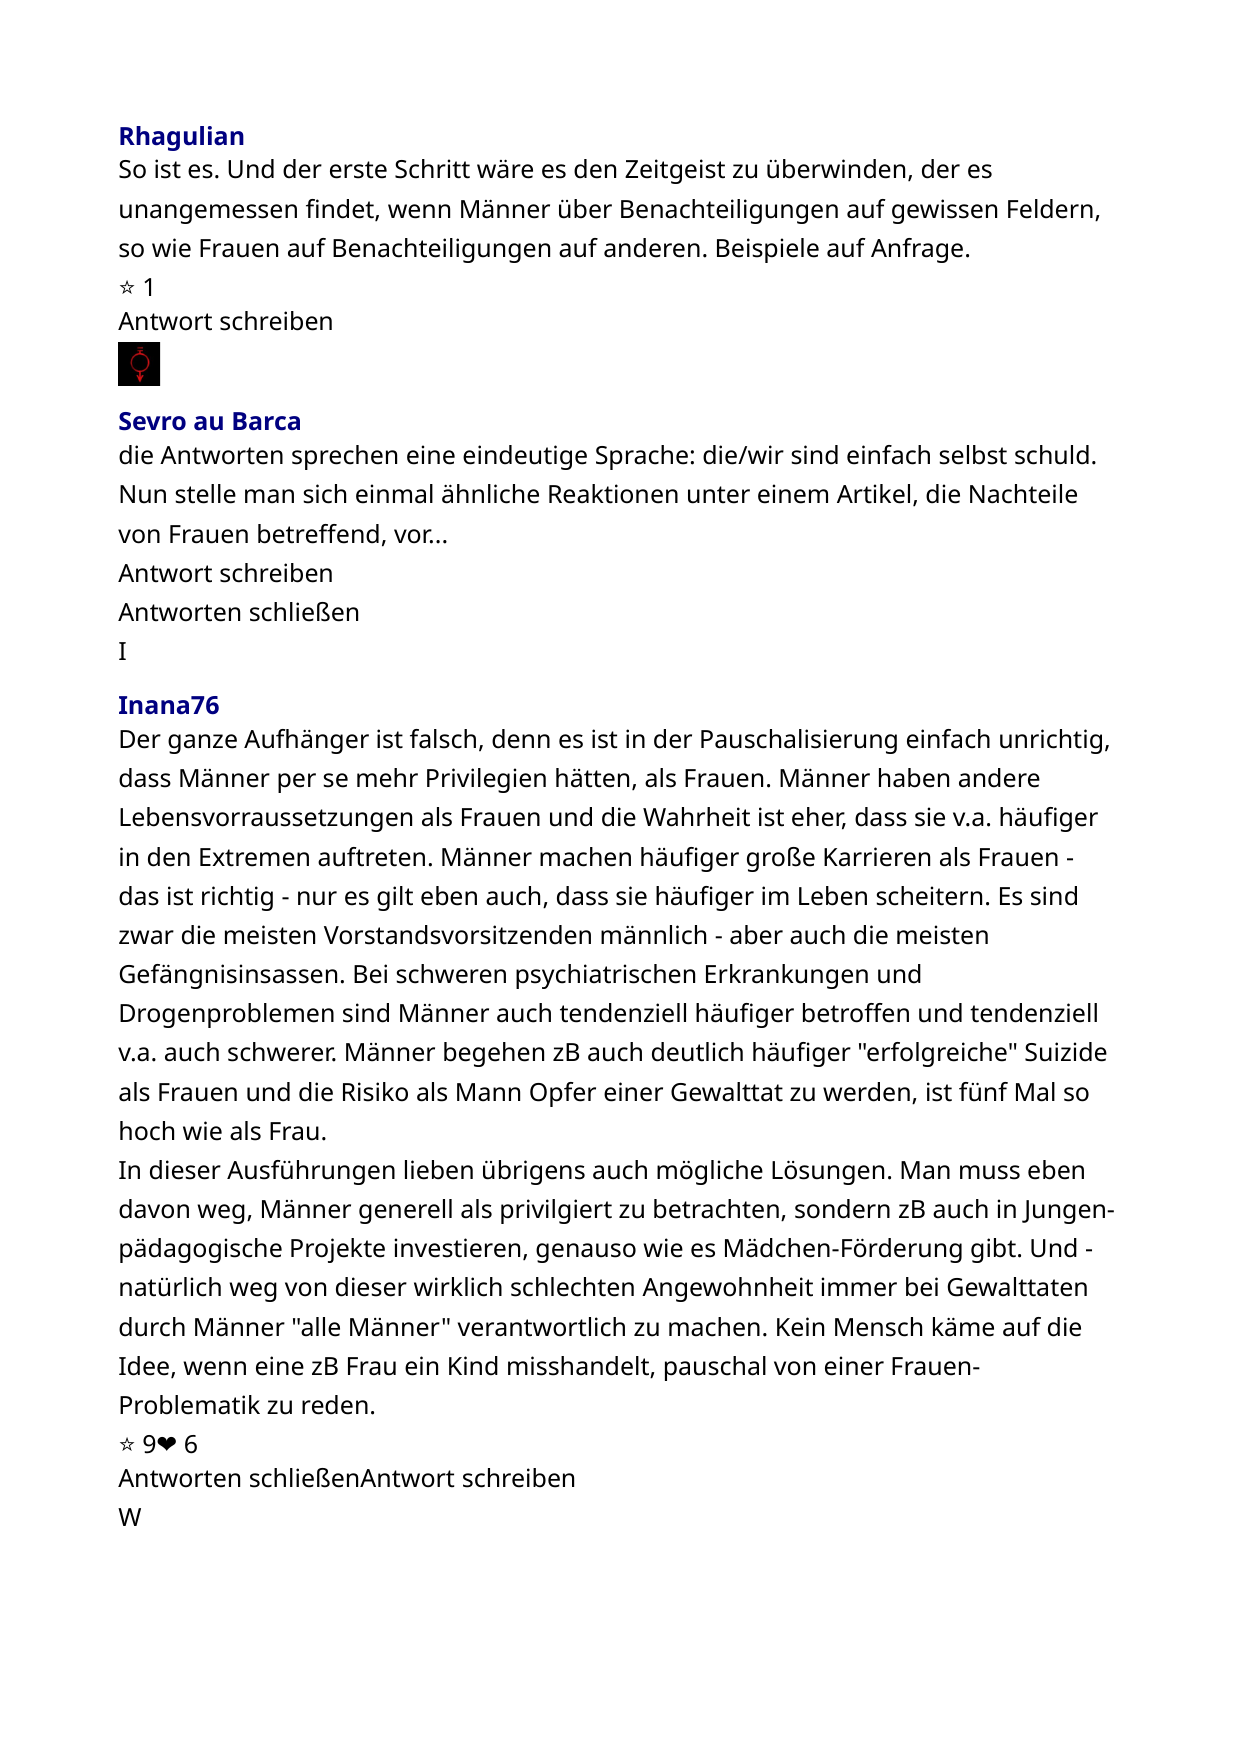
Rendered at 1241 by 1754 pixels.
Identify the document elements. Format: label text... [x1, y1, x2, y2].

subtitle Inana76 [118, 688, 1122, 722]
text In dieser Ausführungen lieben übrigens auch mögliche Lösungen. Man muss eben davon weg, Männer generell als privilgiert zu betrachten, sondern zB auch in Jungen-pädagogische Projekte investieren, genauso wie es Mädchen-Förderung gibt. Und - natürlich weg von dieser wirklich schlechten Angewohnheit immer bei Gewalttaten durch Männer "alle Männer" verantwortlich zu machen. Kein Mensch käme auf die Idee, wenn eine zB Frau ein Kind misshandelt, pauschal von einer Frauen-Problematik zu reden. [118, 1152, 1122, 1422]
subtitle Rhagulian [118, 118, 1122, 152]
text die Antworten sprechen eine eindeutige Sprache: die/wir sind einfach selbst schuld. Nun stelle man sich einmal ähnliche Reaktionen unter einem Artikel, die Nachteile von Frauen betreffend, vor... [118, 438, 1122, 550]
text Antwort schreiben [118, 556, 1122, 589]
text So ist es. Und der erste Schritt wäre es den Zeitgeist zu überwinden, der es unangemessen findet, wenn Männer über Benachteiligungen auf gewissen Feldern, so wie Frauen auf Benachteiligungen auf anderen. Beispiele auf Anfrage. [118, 152, 1122, 264]
text Der ganze Aufhänger ist falsch, denn es ist in der Pauschalisierung einfach unrichtig, dass Männer per se mehr Privilegien hätten, als Frauen. Männer haben andere Lebensvorraussetzungen als Frauen und die Wahrheit ist eher, dass sie v.a. häufiger in den Extremen auftreten. Männer machen häufiger große Karrieren als Frauen - das ist richtig - nur es gilt eben auch, dass sie häufiger im Leben scheitern. Es sind zwar die meisten Vorstandsvorsitzenden männlich - aber auch die meisten Gefängnisinsassen. Bei schweren psychiatrischen Erkrankungen und Drogenproblemen sind Männer auch tendenziell häufiger betroffen und tendenziell v.a. auch schwerer. Männer begehen zB auch deutlich häufiger "erfolgreiche" Suizide als Frauen und die Risiko als Mann Opfer einer Gewalttat zu werden, ist fünf Mal so hoch wie als Frau. [118, 722, 1122, 1147]
text I [118, 634, 1122, 668]
text ⭐️ 1 [118, 270, 1122, 304]
text Antworten schließenAntwort schreiben [118, 1461, 1122, 1495]
text W [118, 1500, 1122, 1534]
subtitle Sevro au Barca [118, 404, 1122, 438]
text Antworten schließen [118, 595, 1122, 629]
text Antwort schreiben [118, 304, 1122, 338]
picture [118, 342, 161, 386]
text ⭐️ 9❤️ 6 [118, 1427, 1122, 1461]
